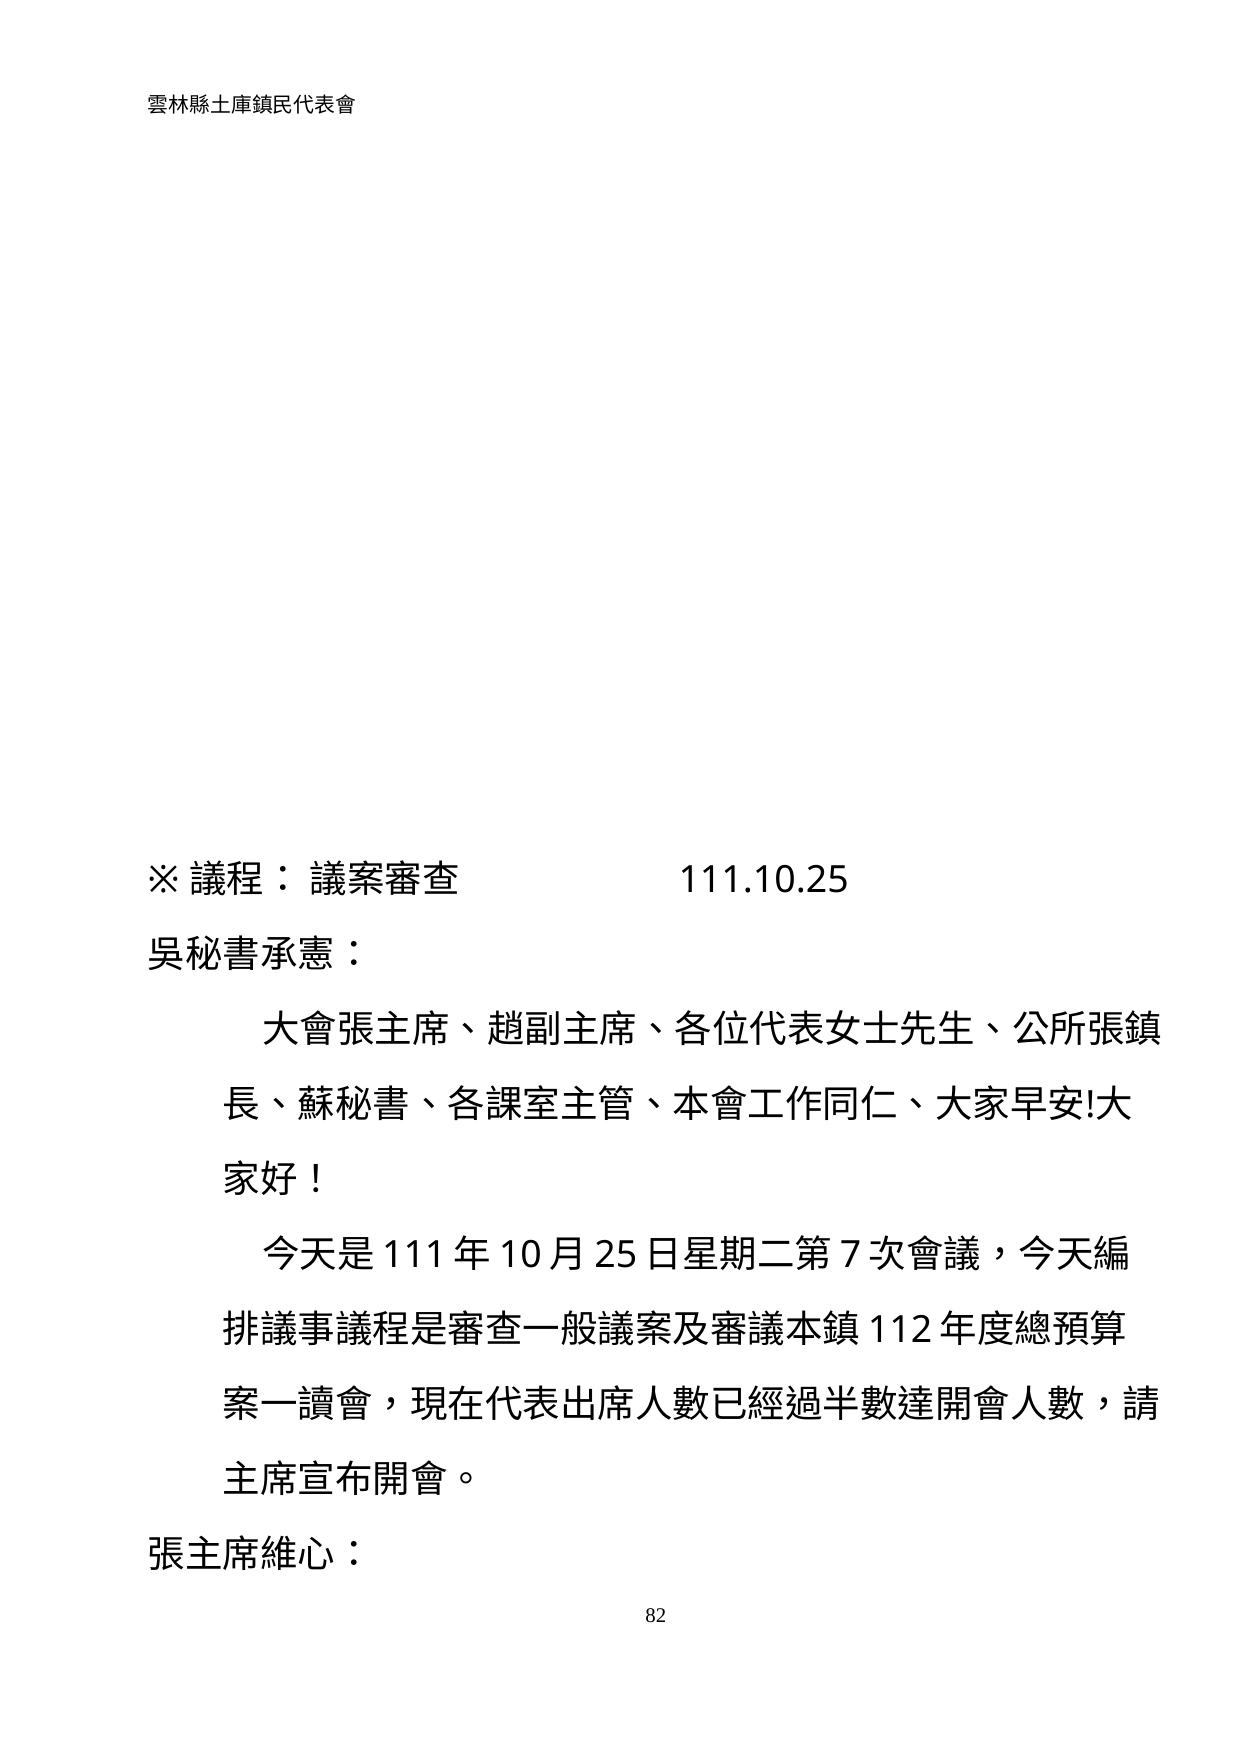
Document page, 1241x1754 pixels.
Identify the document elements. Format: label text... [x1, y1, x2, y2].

text 吳秘書承憲： [148, 914, 1163, 989]
text 今天是111年10月25日星期二第7次會議，今天編排議事議程是審查一般議案及審議本鎮112年度總預算案一讀會，現在代表出席人數已經過半數達開會人數，請主席宣布開會。 [223, 1214, 1163, 1514]
text ※ 議程： 議案審查 111.10.25 [148, 839, 1163, 914]
text 張主席維心： [148, 1514, 1163, 1589]
text 大會張主席、趙副主席、各位代表女士先生、公所張鎮長、蘇秘書、各課室主管、本會工作同仁、大家早安!大家好！ [223, 989, 1163, 1214]
